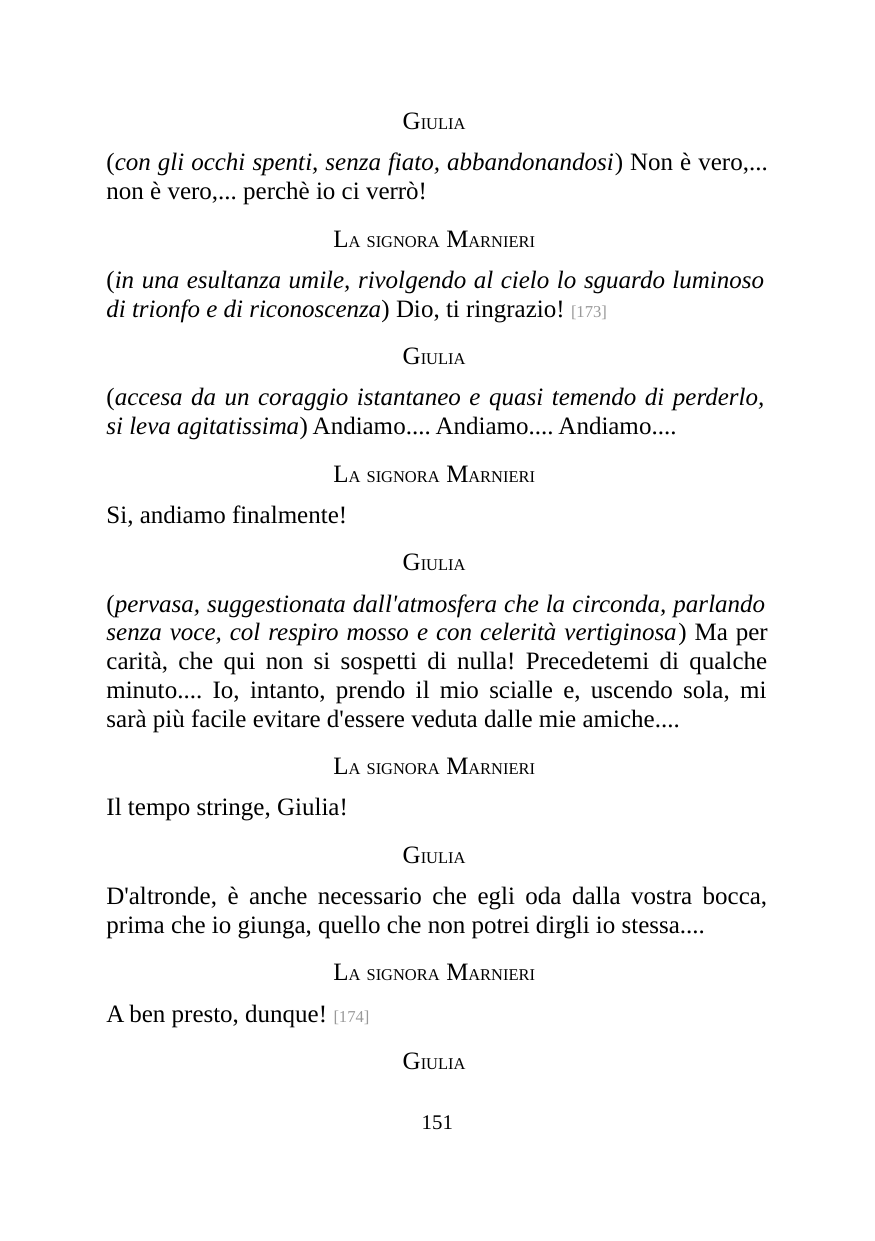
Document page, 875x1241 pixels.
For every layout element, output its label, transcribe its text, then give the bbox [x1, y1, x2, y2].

text Giulia [106, 547, 768, 576]
text La signora Marnieri [106, 957, 768, 986]
text La signora Marnieri [106, 224, 768, 252]
text A ben presto, dunque! [174] [106, 999, 768, 1027]
text La signora Marnieri [106, 459, 768, 487]
text Il tempo stringe, Giulia! [106, 792, 768, 821]
text Si, andiamo finalmente! [106, 500, 768, 529]
text Giulia [106, 840, 768, 869]
text La signora Marnieri [106, 751, 768, 780]
text Giulia [106, 1046, 768, 1075]
text (in una esultanza umile, rivolgendo al cielo lo sguardo luminoso di trionfo e di riconoscenza) Dio, ti ringrazio! [173] [106, 265, 768, 322]
text (accesa da un coraggio istantaneo e quasi temendo di perderlo, si leva agitatissima) Andiamo.... Andiamo.... Andiamo.... [106, 382, 768, 440]
text (pervasa, suggestionata dall'atmosfera che la circonda, parlando senza voce, col respiro mosso e con celerità vertiginosa) Ma per carità, che qui non si sospetti di nulla! Precedetemi di qualche minuto.... Io, intanto, prendo il mio scialle e, uscendo sola, mi sarà più facile evitare d'essere veduta dalle mie amiche.... [106, 589, 768, 732]
text D'altronde, è anche necessario che egli oda dalla vostra bocca, prima che io giunga, quello che non potrei dirgli io stessa.... [106, 881, 768, 939]
text Giulia [106, 106, 768, 135]
text Giulia [106, 341, 768, 370]
text (con gli occhi spenti, senza fiato, abbandonandosi) Non è vero,... non è vero,... perchè io ci verrò! [106, 147, 768, 205]
